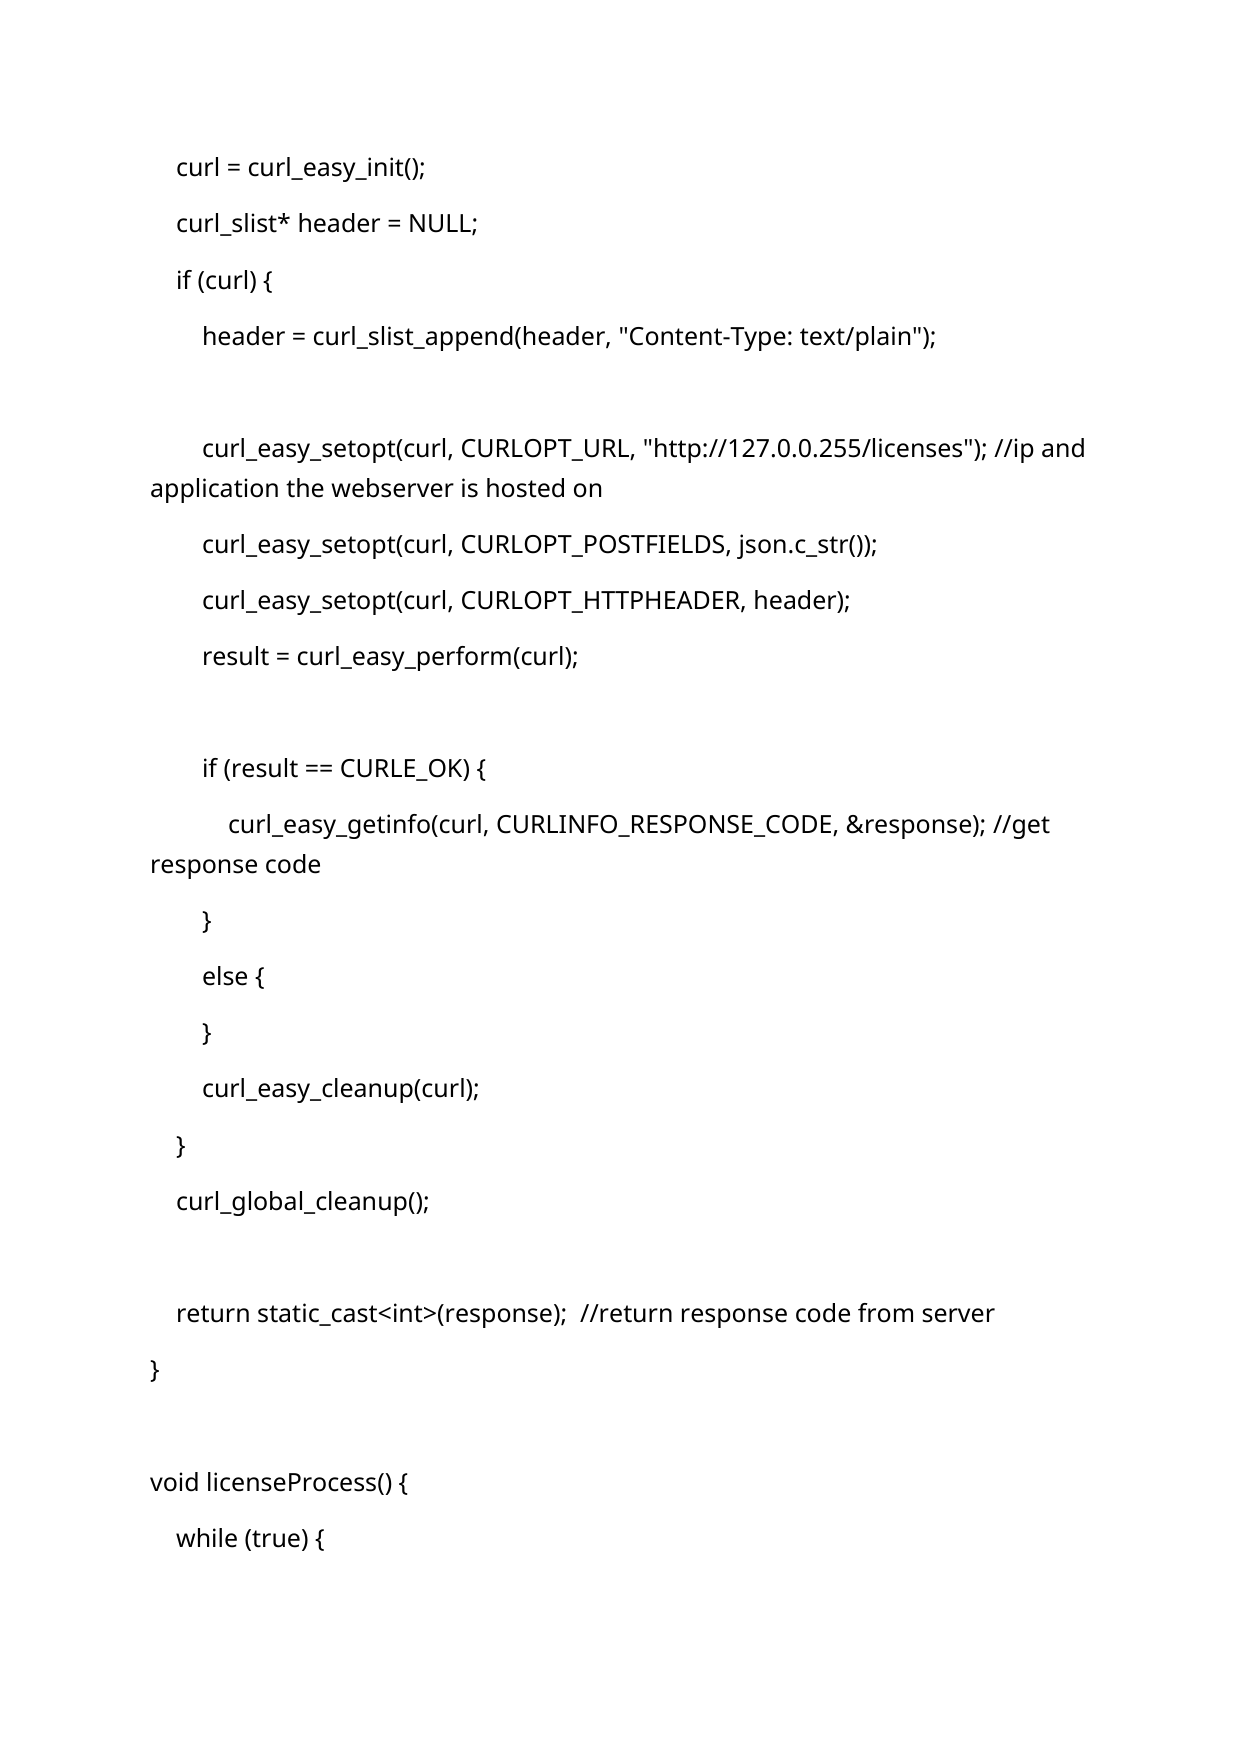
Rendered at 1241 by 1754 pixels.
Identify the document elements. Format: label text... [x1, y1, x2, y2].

text result = curl_easy_perform(curl); [150, 639, 1090, 673]
text else { [150, 959, 1090, 993]
text curl_slist* header = NULL; [150, 206, 1090, 240]
text curl_easy_setopt(curl, CURLOPT_HTTPHEADER, header); [150, 582, 1090, 617]
text } [150, 1127, 1090, 1161]
text curl_global_cleanup(); [150, 1183, 1090, 1217]
text curl_easy_getinfo(curl, CURLINFO_RESPONSE_CODE, &response); //get response code [150, 807, 1090, 881]
text while (true) { [150, 1520, 1090, 1554]
text if (curl) { [150, 262, 1090, 296]
text curl_easy_setopt(curl, CURLOPT_URL, "http://127.0.0.255/licenses"); //ip and application the webserver is hosted on [150, 431, 1090, 504]
text } [150, 1015, 1090, 1049]
text } [150, 903, 1090, 937]
text curl_easy_cleanup(curl); [150, 1071, 1090, 1105]
text return static_cast<int>(response); //return response code from server [150, 1296, 1090, 1330]
text void licenseProcess() { [150, 1464, 1090, 1498]
text header = curl_slist_append(header, "Content-Type: text/plain"); [150, 318, 1090, 352]
text curl = curl_easy_init(); [150, 150, 1090, 184]
text curl_easy_setopt(curl, CURLOPT_POSTFIELDS, json.c_str()); [150, 526, 1090, 560]
text } [150, 1352, 1090, 1386]
text if (result == CURLE_OK) { [150, 751, 1090, 785]
